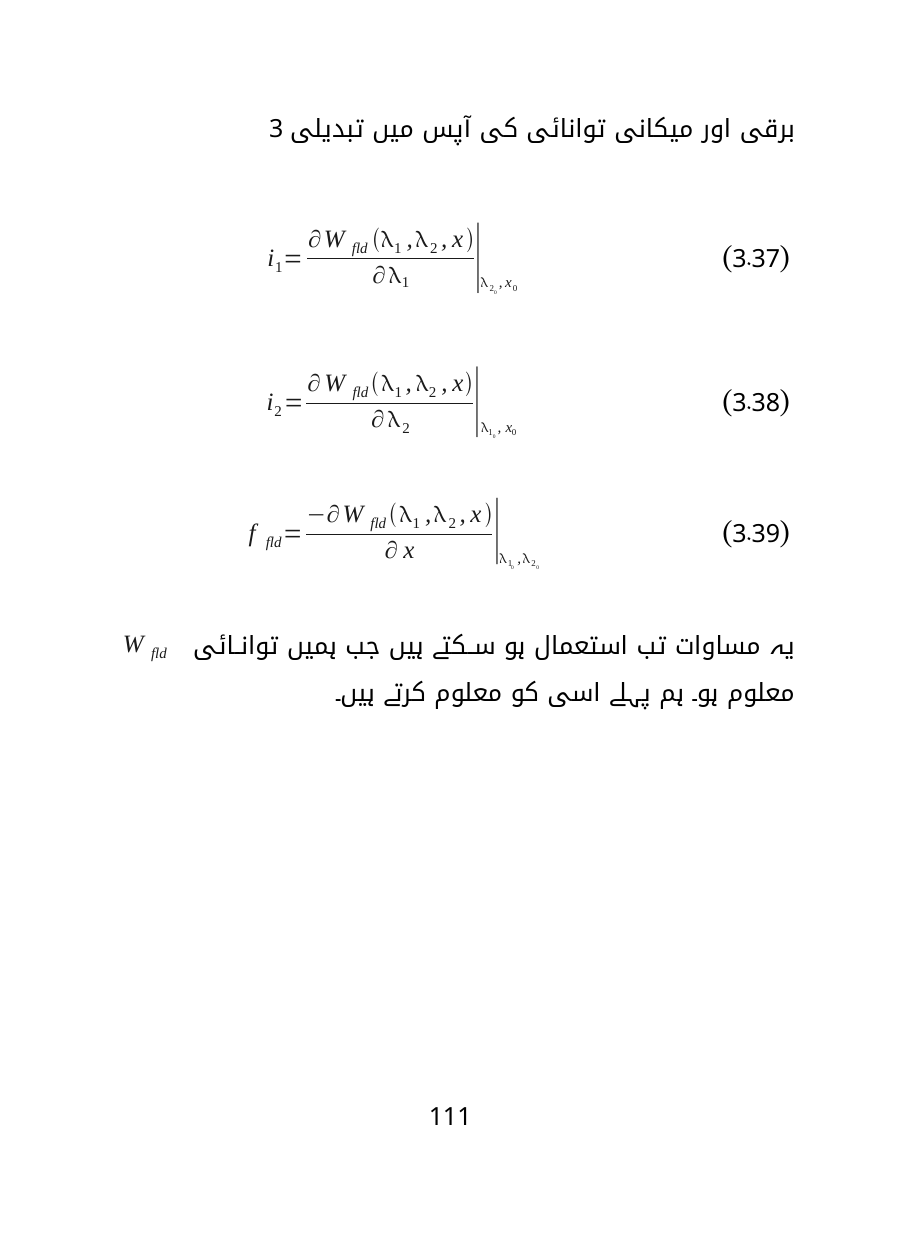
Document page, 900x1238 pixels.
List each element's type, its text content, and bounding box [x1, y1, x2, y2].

table_header (3.37) [671, 216, 795, 313]
text یہ مساوات تب استعمال ہو سکتے ہیں جب ہمیں توانائی معلوم ہو۔ ہم پہلے اسی کو معلوم کرتے ہیں۔ [105, 622, 795, 717]
table_header [105, 361, 670, 458]
table_header (3.39) [669, 492, 795, 588]
table_header [105, 492, 668, 588]
table_header (3.38) [670, 361, 795, 458]
table_header [105, 216, 671, 313]
